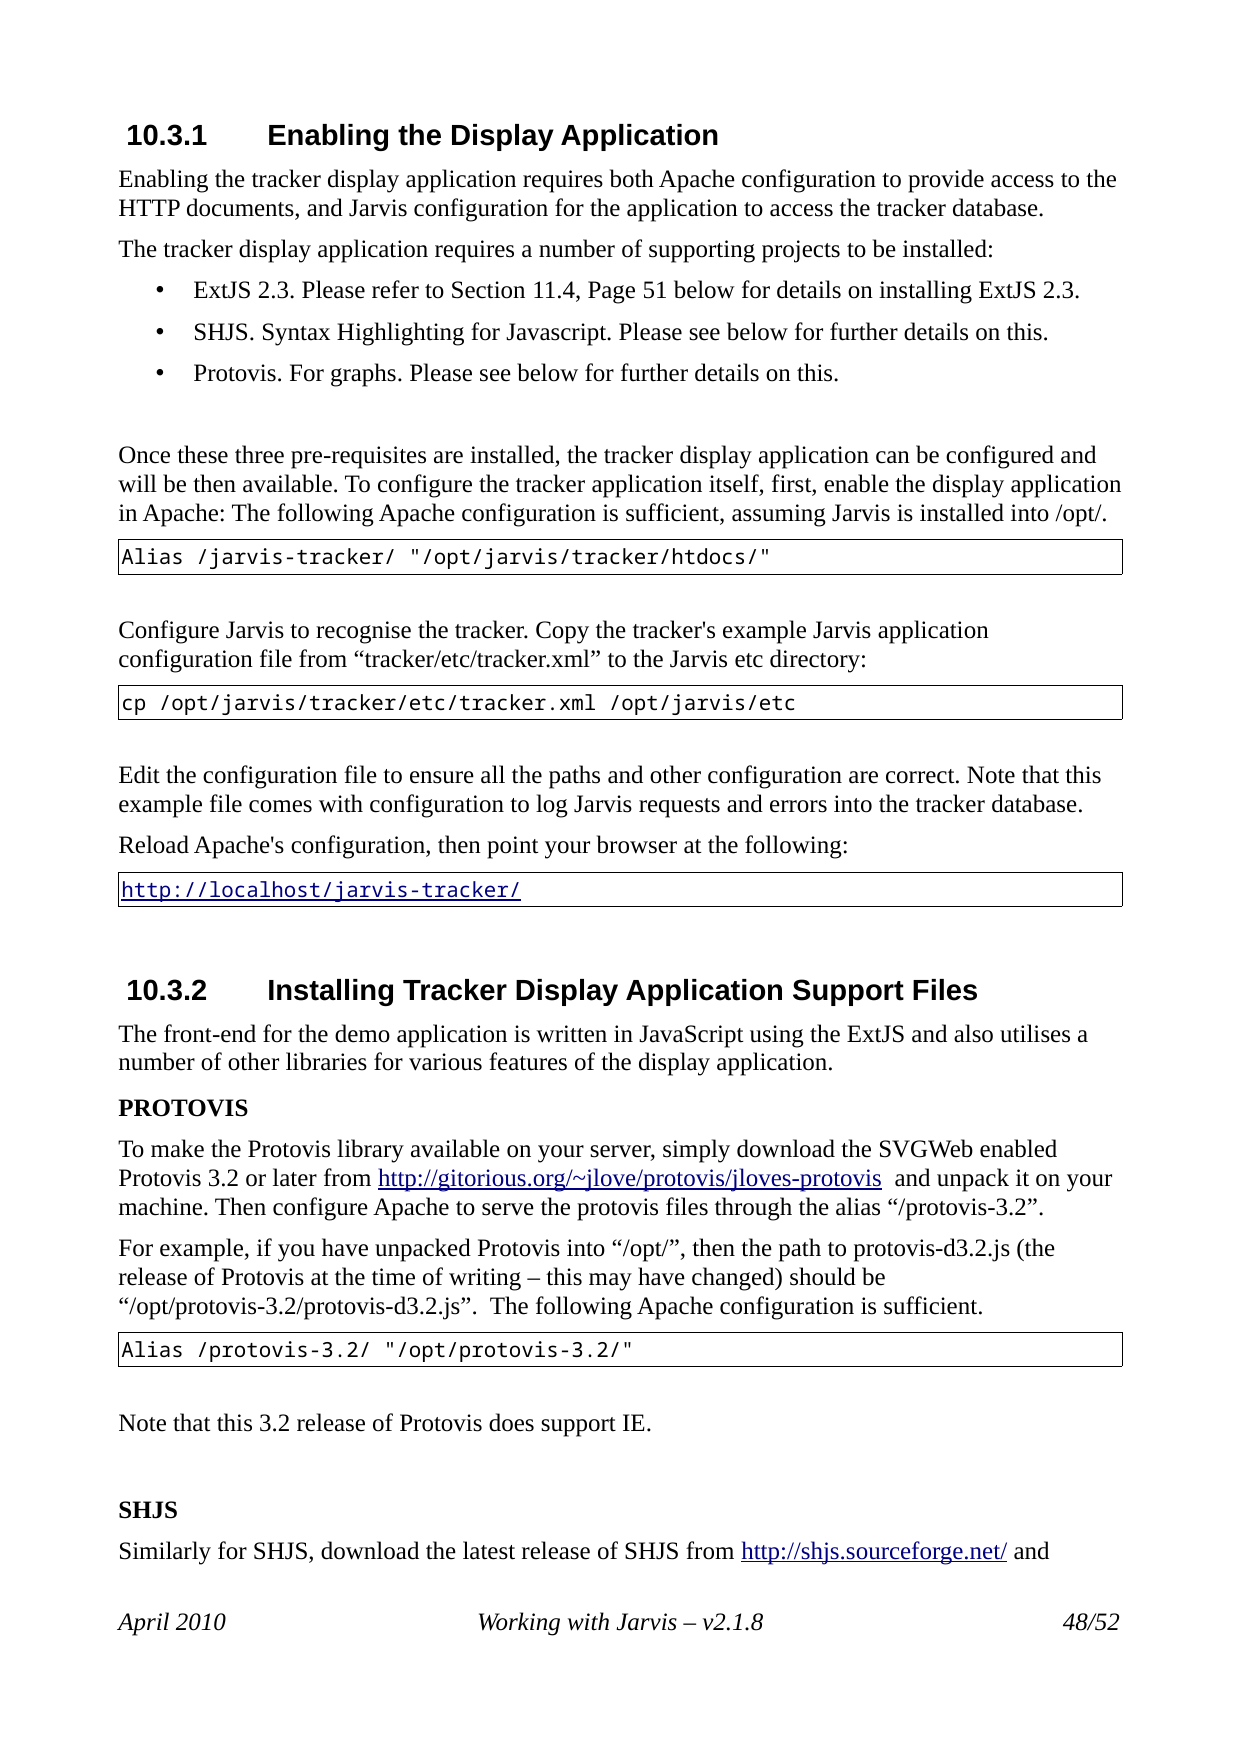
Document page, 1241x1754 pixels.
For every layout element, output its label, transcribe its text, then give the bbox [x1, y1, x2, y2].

text The front-end for the demo application is written in JavaScript using the ExtJS and also utilises a number of other libraries for various features of the display application. [118, 1019, 1122, 1076]
subtitle Installing Tracker Display Application Support Files [118, 973, 1122, 1006]
list Protovis. For graphs. Please see below for further details on this. [156, 358, 1122, 387]
subtitle Enabling the Display Application [118, 118, 1122, 152]
text Edit the configuration file to ensure all the paths and other configuration are correct. Note that this example file comes with configuration to log Jarvis requests and errors into the tracker database. [118, 761, 1122, 818]
text To make the Protovis library available on your server, simply download the SVGWeb enabled Protovis 3.2 or later from http://gitorious.org/~jlove/protovis/jloves-protovis and unpack it on your machine. Then configure Apache to serve the protovis files through the alias “/protovis-3.2”. [118, 1134, 1122, 1221]
subtitle SHJS [118, 1495, 1122, 1524]
text Similarly for SHJS, download the latest release of SHJS from http://shjs.sourceforge.net/ and [118, 1536, 1122, 1565]
list ExtJS 2.3. Please refer to Section 11.4, Page 50 below for details on installing ExtJS 2.3. [156, 275, 1122, 304]
subtitle PROTOVIS [118, 1093, 1122, 1122]
text Enabling the tracker display application requires both Apache configuration to provide access to the HTTP documents, and Jarvis configuration for the application to access the tracker database. [118, 164, 1122, 222]
text Note that this 3.2 release of Protovis does support IE. [118, 1408, 1122, 1436]
text Configure Jarvis to recognise the tracker. Copy the tracker's example Jarvis application configuration file from “tracker/etc/tracker.xml” to the Jarvis etc directory: [118, 615, 1122, 672]
text cp /opt/jarvis/tracker/etc/tracker.xml /opt/jarvis/etc [119, 686, 1122, 719]
text Once these three pre-requisites are installed, the tracker display application can be configured and will be then available. To configure the tracker application itself, first, enable the display application in Apache: The following Apache configuration is sufficient, assuming Jarvis is installed into /opt/. [118, 440, 1122, 527]
text Alias /jarvis-tracker/ "/opt/jarvis/tracker/htdocs/" [119, 540, 1122, 574]
text For example, if you have unpacked Protovis into “/opt/”, then the path to protovis-d3.2.js (the release of Protovis at the time of writing – this may have changed) should be “/opt/protovis-3.2/protovis-d3.2.js”. The following Apache configuration is sufficient. [118, 1233, 1122, 1319]
text Reload Apache's configuration, then point your browser at the following: [118, 831, 1122, 859]
list SHJS. Syntax Highlighting for Javascript. Please see below for further details on this. [156, 317, 1122, 345]
text http://localhost/jarvis-tracker/ [119, 873, 1122, 906]
text Alias /protovis-3.2/ "/opt/protovis-3.2/" [119, 1333, 1122, 1366]
text The tracker display application requires a number of supporting projects to be installed: [118, 234, 1122, 263]
